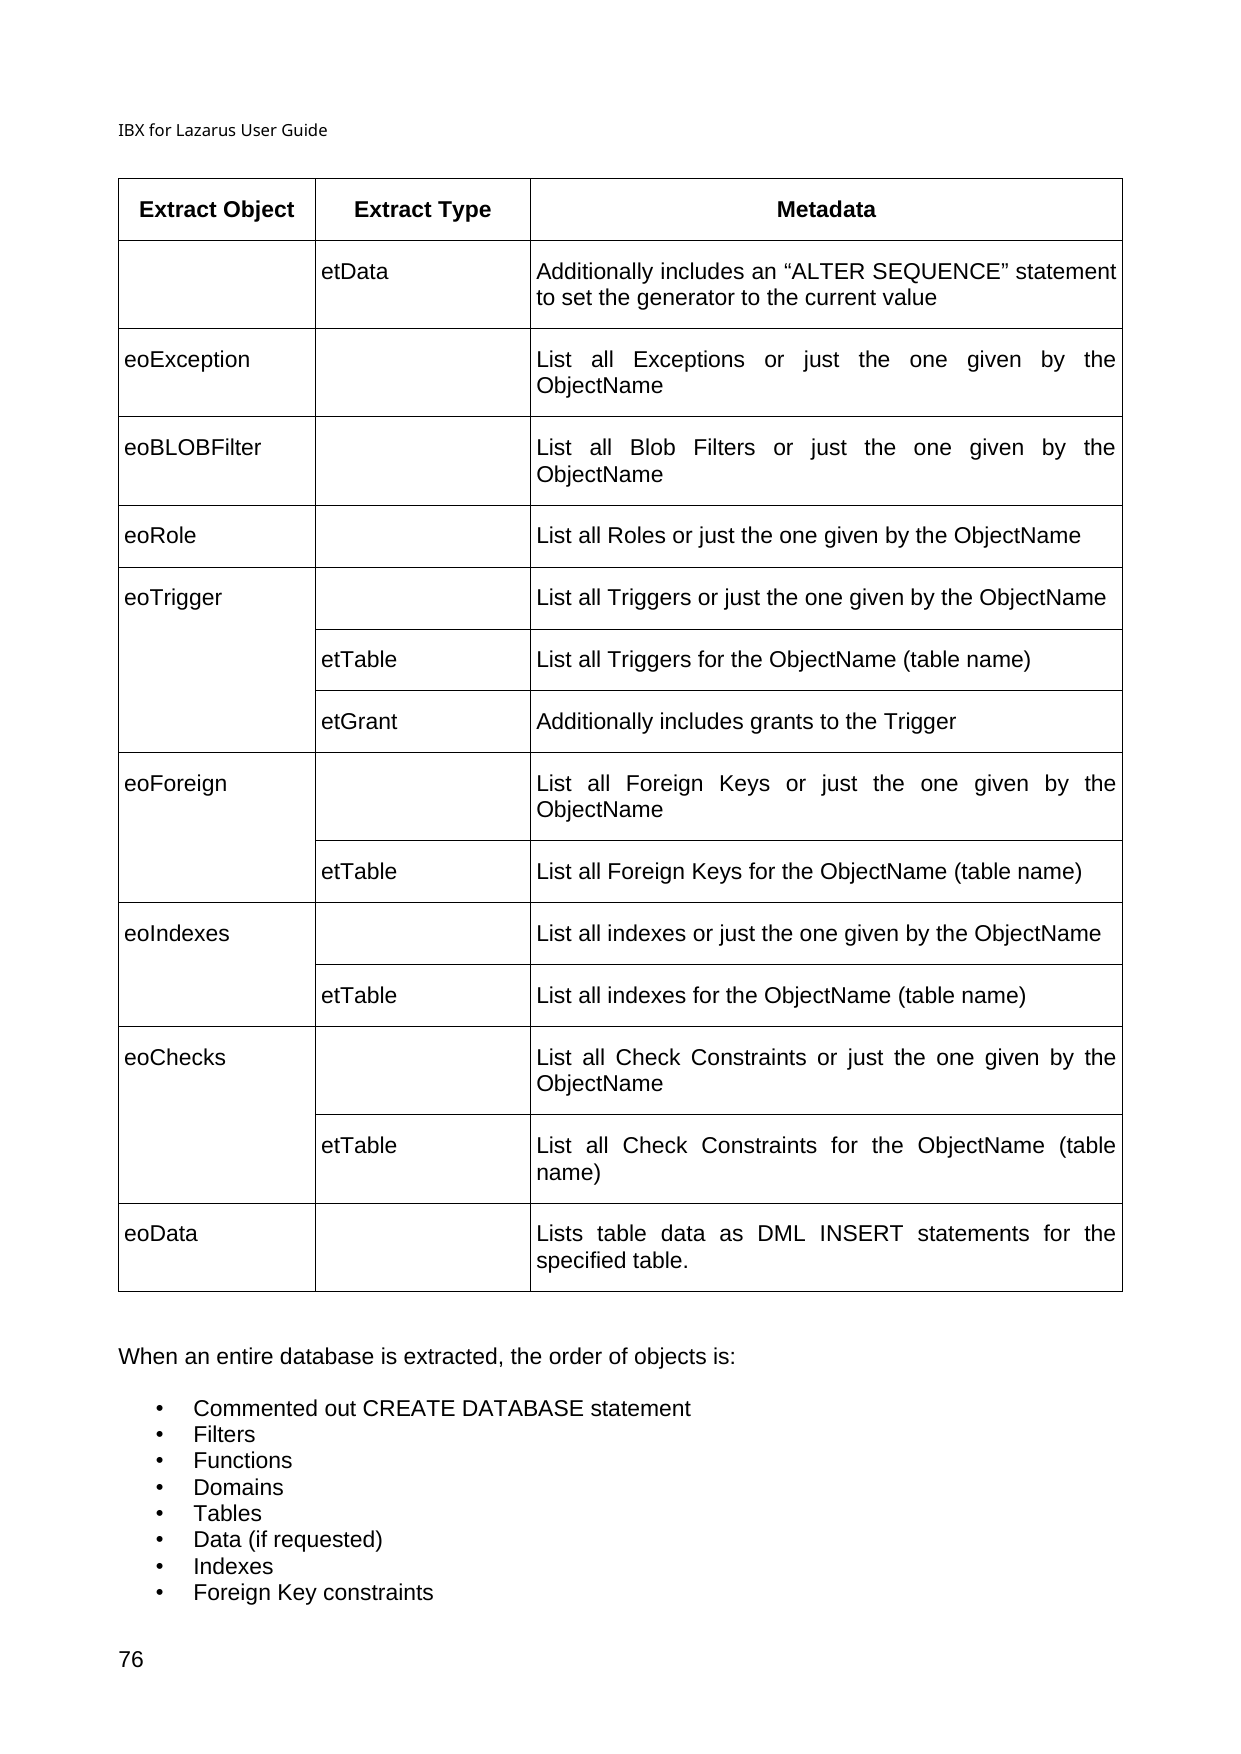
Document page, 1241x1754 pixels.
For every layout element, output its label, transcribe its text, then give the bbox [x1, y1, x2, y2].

table_cell Additionally includes grants to the Trigger [531, 691, 1122, 752]
list Tables [156, 1500, 1122, 1526]
table_cell eoRole [119, 506, 315, 567]
table_cell List all indexes for the ObjectName (table name) [531, 965, 1122, 1026]
table_cell List all Triggers or just the one given by the ObjectName [531, 568, 1122, 628]
list Data (if requested) [156, 1526, 1122, 1553]
table_cell eoIndexes [119, 903, 315, 1026]
table_cell [316, 329, 530, 416]
table_cell [316, 903, 530, 964]
table_cell etTable [316, 1115, 530, 1202]
table_cell List all Exceptions or just the one given by the ObjectName [531, 329, 1122, 416]
list Filters [156, 1421, 1122, 1447]
table_cell etTable [316, 630, 530, 690]
table_cell eoBLOBFilter [119, 417, 315, 505]
table_header Extract Object [119, 179, 315, 240]
table_cell eoForeign [119, 753, 315, 902]
table_cell [316, 568, 530, 628]
list Foreign Key constraints [156, 1579, 1122, 1605]
table_cell Additionally includes an “ALTER SEQUENCE” statement to set the generator to the current value [531, 241, 1122, 328]
table_cell List all Blob Filters or just the one given by the ObjectName [531, 417, 1122, 505]
list Indexes [156, 1553, 1122, 1579]
table_cell etGrant [316, 691, 530, 752]
list Commented out CREATE DATABASE statement [156, 1394, 1122, 1421]
table_cell [316, 1027, 530, 1114]
table_cell [316, 506, 530, 567]
table_cell eoException [119, 329, 315, 416]
list Domains [156, 1474, 1122, 1500]
table_cell eoData [119, 1204, 315, 1291]
table_cell eoChecks [119, 1027, 315, 1202]
table_cell [119, 241, 315, 328]
table_cell List all Foreign Keys or just the one given by the ObjectName [531, 753, 1122, 840]
list Functions [156, 1447, 1122, 1474]
table_header Metadata [531, 179, 1122, 240]
table_cell [316, 1204, 530, 1291]
text When an entire database is extracted, the order of objects is: [118, 1343, 1122, 1369]
table_cell etTable [316, 965, 530, 1026]
table_cell [316, 753, 530, 840]
table_cell [316, 417, 530, 505]
table_cell List all indexes or just the one given by the ObjectName [531, 903, 1122, 964]
table_cell etData [316, 241, 530, 328]
table_header Extract Type [316, 179, 530, 240]
table_cell List all Triggers for the ObjectName (table name) [531, 630, 1122, 690]
table_cell List all Check Constraints for the ObjectName (table name) [531, 1115, 1122, 1202]
table_cell etTable [316, 841, 530, 902]
table_cell eoTrigger [119, 568, 315, 752]
table_cell List all Check Constraints or just the one given by the ObjectName [531, 1027, 1122, 1114]
table_cell List all Foreign Keys for the ObjectName (table name) [531, 841, 1122, 902]
table_cell Lists table data as DML INSERT statements for the specified table. [531, 1204, 1122, 1291]
table_cell List all Roles or just the one given by the ObjectName [531, 506, 1122, 567]
